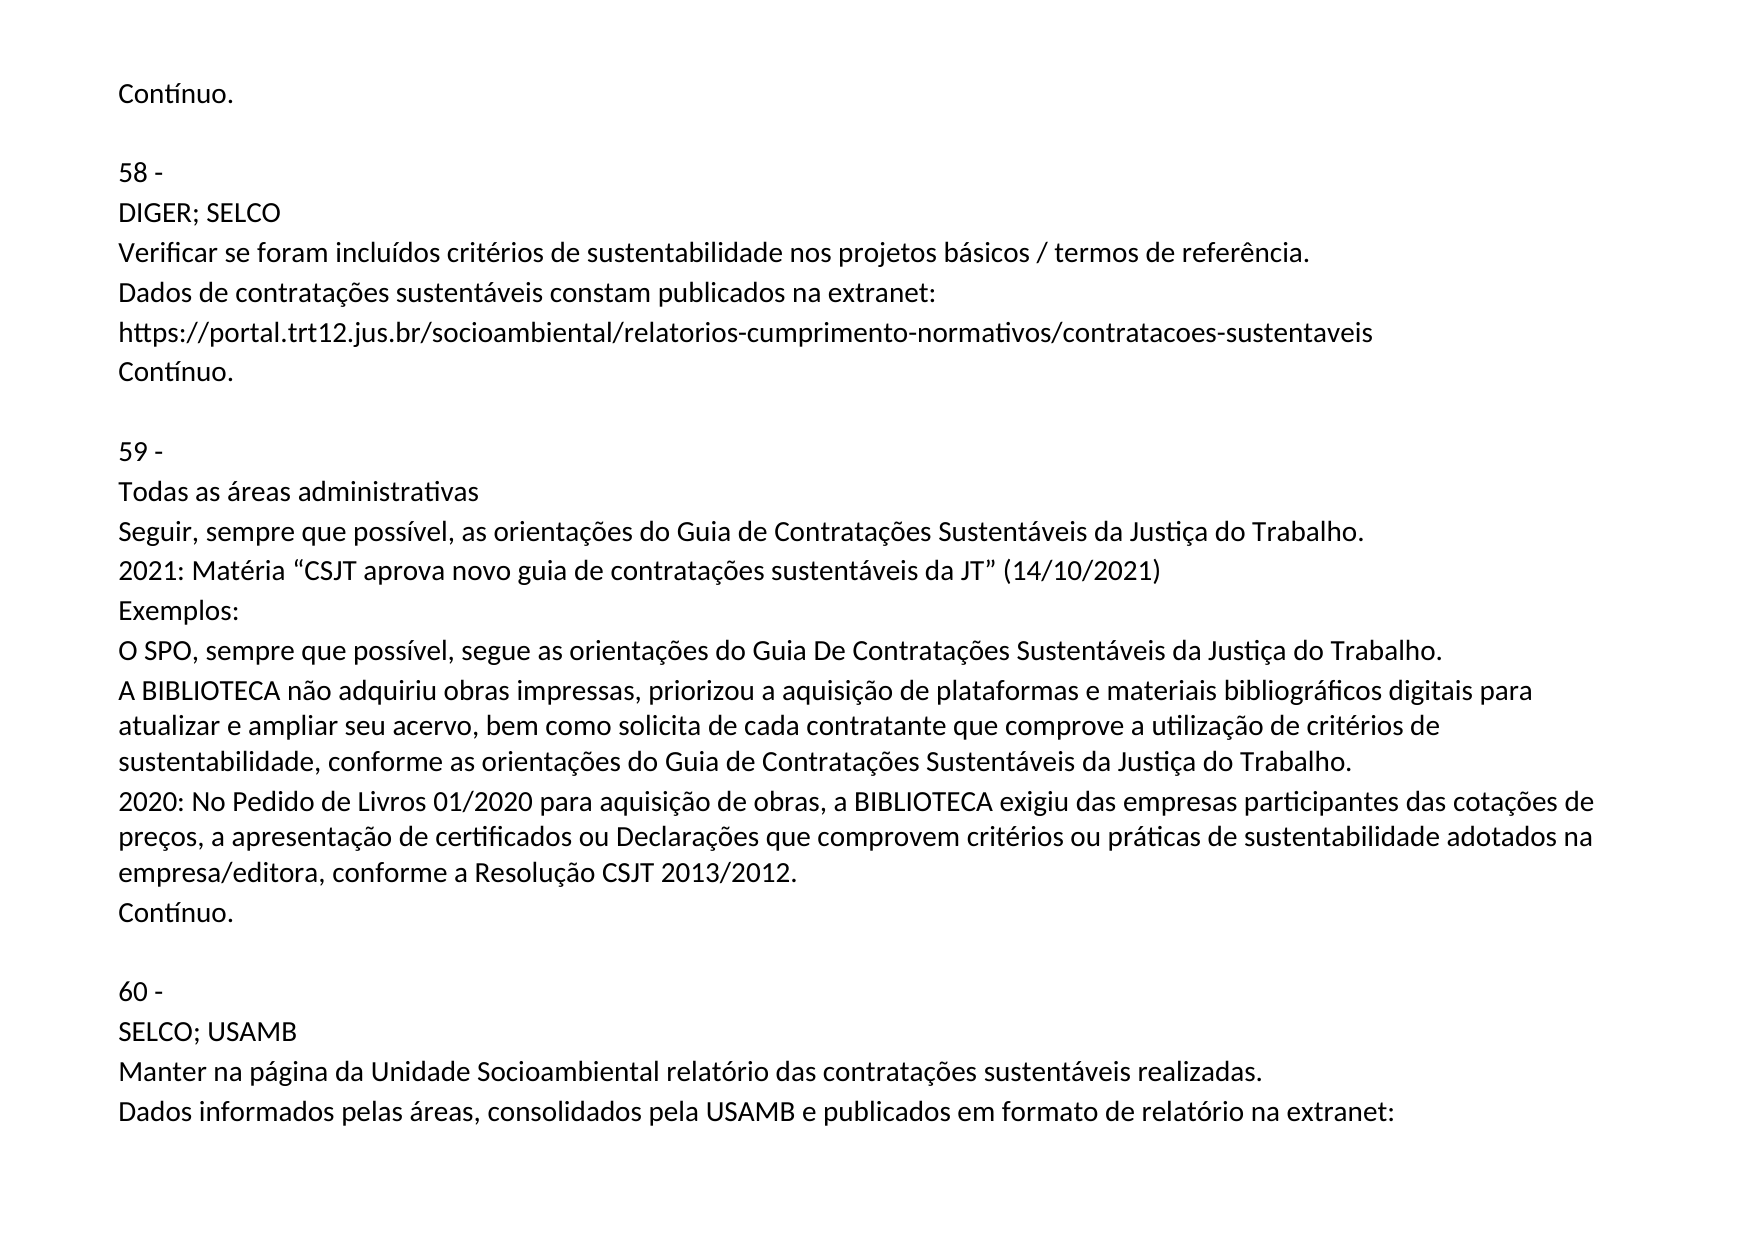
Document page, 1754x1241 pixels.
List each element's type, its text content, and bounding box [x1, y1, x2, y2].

text 2020: No Pedido de Livros 01/2020 para aquisição de obras, a BIBLIOTECA exigiu das empresas participantes das cotações de preços, a apresentação de certificados ou Declarações que comprovem critérios ou práticas de sustentabilidade adotados na empresa/editora, conforme a Resolução CSJT 2013/2012. [118, 783, 1636, 890]
text Verificar se foram incluídos critérios de sustentabilidade nos projetos básicos / termos de referência. [118, 234, 1636, 270]
text https://portal.trt12.jus.br/socioambiental/relatorios-cumprimento-normativos/contratacoes-sustentaveis [118, 314, 1636, 349]
text Contínuo. [118, 894, 1636, 929]
text Seguir, sempre que possível, as orientações do Guia de Contratações Sustentáveis da Justiça do Trabalho. [118, 513, 1636, 548]
text A BIBLIOTECA não adquiriu obras impressas, priorizou a aquisição de plataformas e materiais bibliográficos digitais para atualizar e ampliar seu acervo, bem como solicita de cada contratante que comprove a utilização de critérios de sustentabilidade, conforme as orientações do Guia de Contratações Sustentáveis da Justiça do Trabalho. [118, 672, 1636, 779]
text 60 - [118, 973, 1636, 1009]
text 58 - [118, 154, 1636, 190]
text DIGER; SELCO [118, 194, 1636, 230]
text Todas as áreas administrativas [118, 473, 1636, 508]
text O SPO, sempre que possível, segue as orientações do Guia De Contratações Sustentáveis da Justiça do Trabalho. [118, 632, 1636, 668]
text Contínuo. [118, 75, 1636, 111]
text Dados informados pelas áreas, consolidados pela USAMB e publicados em formato de relatório na extranet: [118, 1093, 1636, 1128]
text Dados de contratações sustentáveis constam publicados na extranet: [118, 274, 1636, 309]
text Contínuo. [118, 353, 1636, 389]
text 2021: Matéria “CSJT aprova novo guia de contratações sustentáveis da JT” (14/10/2021) [118, 552, 1636, 588]
text 59 - [118, 433, 1636, 469]
text Manter na página da Unidade Socioambiental relatório das contratações sustentáveis realizadas. [118, 1053, 1636, 1089]
text SELCO; USAMB [118, 1013, 1636, 1049]
text Exemplos: [118, 592, 1636, 628]
